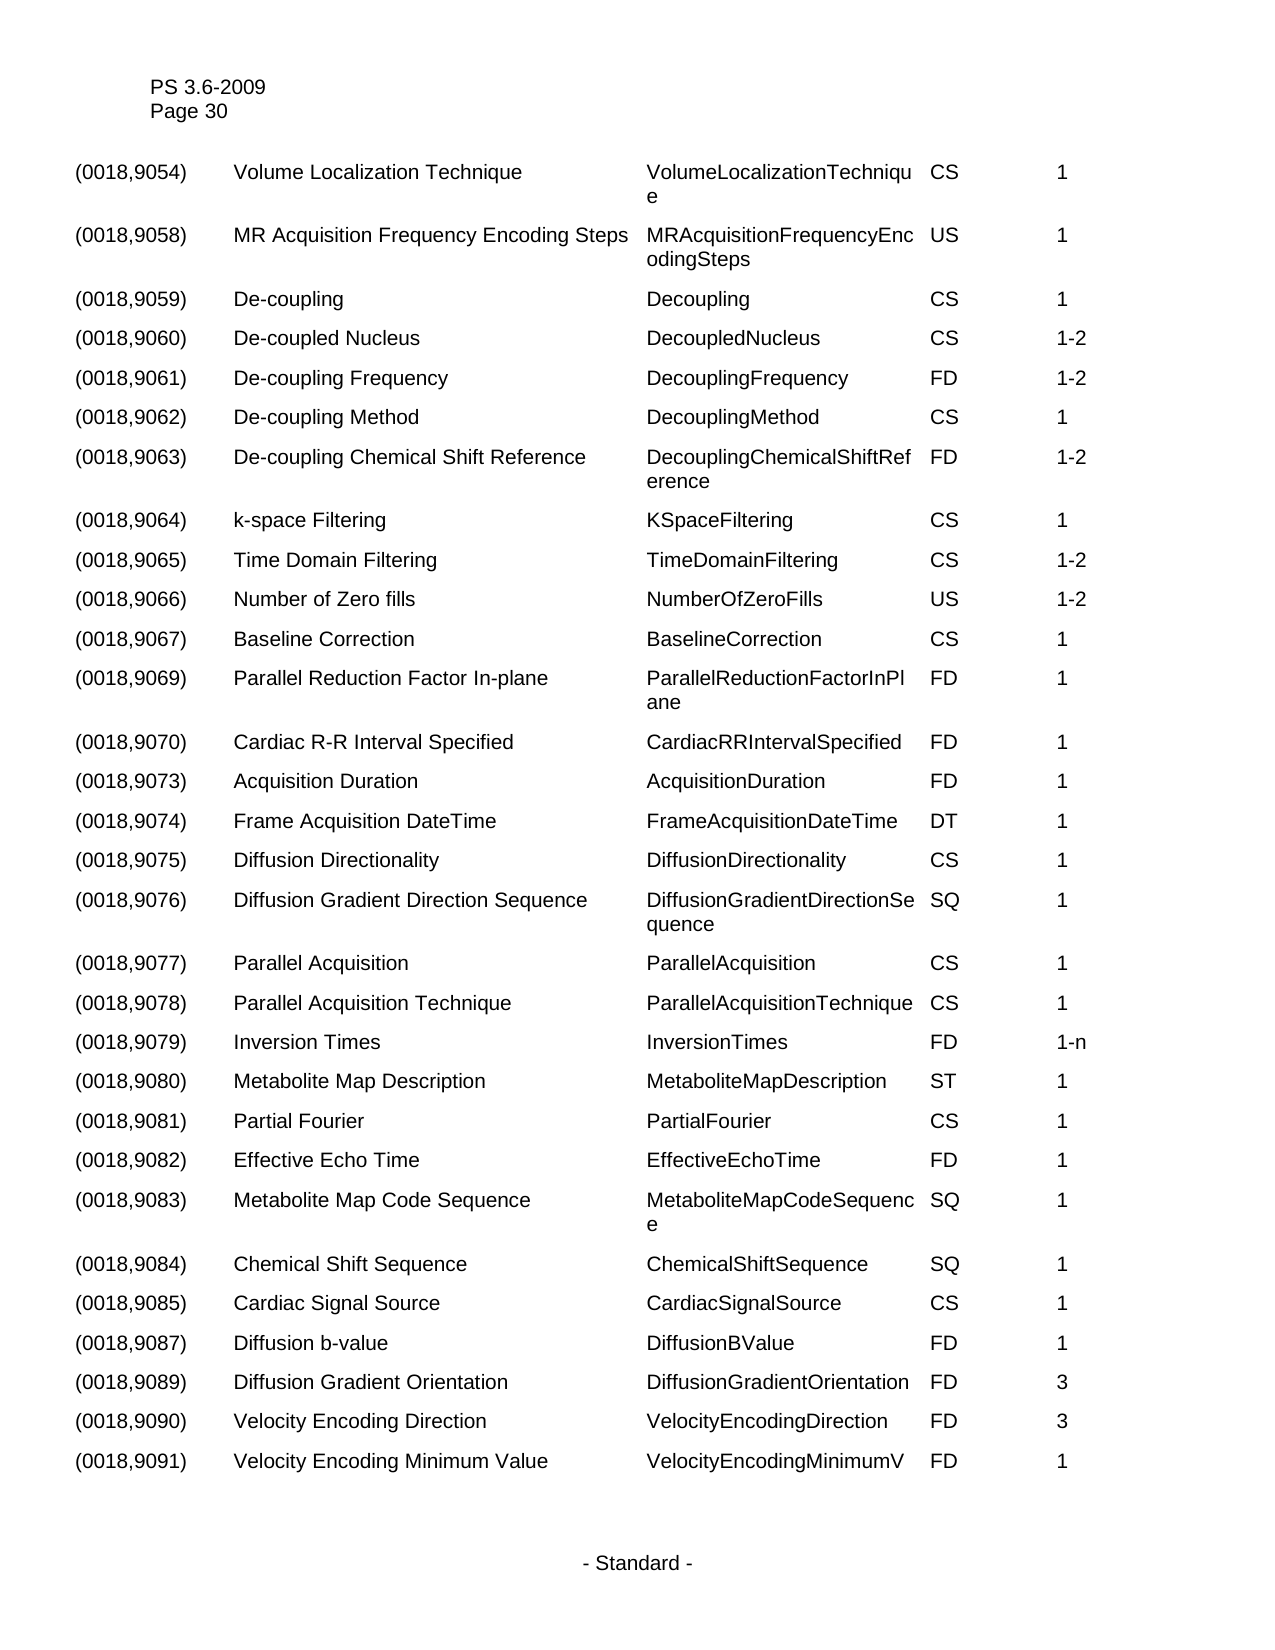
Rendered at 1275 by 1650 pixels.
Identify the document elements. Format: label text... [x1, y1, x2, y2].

table_cell 1 [1049, 396, 1116, 435]
table_cell 1 [1049, 1439, 1116, 1479]
table_cell 1-2 [1049, 317, 1116, 356]
table_cell Parallel Reduction Factor In-plane [226, 656, 639, 720]
table_cell 3 [1049, 1400, 1116, 1439]
table_cell CS [923, 981, 1049, 1020]
table_cell [1116, 538, 1211, 577]
table_cell (0018,9059) [68, 277, 226, 317]
table_cell DiffusionGradientOrientation [639, 1360, 923, 1400]
table_cell [1116, 1281, 1211, 1321]
table_cell BaselineCorrection [639, 617, 923, 656]
table_cell US [923, 214, 1049, 277]
table_cell [1116, 799, 1211, 838]
table_cell (0018,9085) [68, 1281, 226, 1321]
table_cell 1-2 [1049, 578, 1116, 617]
table_cell [1116, 150, 1211, 213]
table_cell Baseline Correction [226, 617, 639, 656]
table_cell Frame Acquisition DateTime [226, 799, 639, 838]
table_cell (0018,9065) [68, 538, 226, 577]
table_cell [1116, 1321, 1211, 1360]
table_cell SQ [923, 878, 1049, 941]
table_cell De-coupling Method [226, 396, 639, 435]
table_cell [1116, 656, 1211, 720]
table_cell DiffusionBValue [639, 1321, 923, 1360]
table_cell Cardiac Signal Source [226, 1281, 639, 1321]
table_cell (0018,9083) [68, 1178, 226, 1242]
table_cell FD [923, 356, 1049, 396]
table_cell FD [923, 1439, 1049, 1479]
table_cell (0018,9062) [68, 396, 226, 435]
table_cell Diffusion Directionality [226, 839, 639, 878]
table_cell (0018,9066) [68, 578, 226, 617]
table_cell (0018,9076) [68, 878, 226, 941]
table_cell DecouplingFrequency [639, 356, 923, 396]
table_cell CardiacSignalSource [639, 1281, 923, 1321]
table_cell 3 [1049, 1360, 1116, 1400]
table_cell DecouplingChemicalShiftReference [639, 435, 923, 498]
table_cell Velocity Encoding Minimum Value [226, 1439, 639, 1479]
table_cell Metabolite Map Code Sequence [226, 1178, 639, 1242]
table_cell [1116, 1020, 1211, 1060]
table_cell DiffusionDirectionality [639, 839, 923, 878]
table_cell [1116, 941, 1211, 981]
table_cell 1-n [1049, 1020, 1116, 1060]
table_cell CS [923, 396, 1049, 435]
table_cell [1116, 578, 1211, 617]
table_cell Diffusion Gradient Direction Sequence [226, 878, 639, 941]
table_cell AcquisitionDuration [639, 760, 923, 799]
table_cell 1-2 [1049, 356, 1116, 396]
table_cell (0018,9081) [68, 1099, 226, 1139]
table_cell CS [923, 499, 1049, 538]
table_cell [1116, 1400, 1211, 1439]
table_cell MetaboliteMapDescription [639, 1060, 923, 1099]
table_cell Diffusion b-value [226, 1321, 639, 1360]
table_cell De-coupling Frequency [226, 356, 639, 396]
table_cell Time Domain Filtering [226, 538, 639, 577]
table_cell 1 [1049, 760, 1116, 799]
table_cell 1 [1049, 277, 1116, 317]
table_cell (0018,9054) [68, 150, 226, 213]
table_cell US [923, 578, 1049, 617]
table_cell PartialFourier [639, 1099, 923, 1139]
table_cell MR Acquisition Frequency Encoding Steps [226, 214, 639, 277]
table_cell (0018,9064) [68, 499, 226, 538]
table_cell KSpaceFiltering [639, 499, 923, 538]
table_cell (0018,9087) [68, 1321, 226, 1360]
table_cell De-coupling Chemical Shift Reference [226, 435, 639, 498]
table_cell 1 [1049, 617, 1116, 656]
table_cell (0018,9078) [68, 981, 226, 1020]
table_cell NumberOfZeroFills [639, 578, 923, 617]
table_cell [1116, 435, 1211, 498]
table_cell Diffusion Gradient Orientation [226, 1360, 639, 1400]
table_cell 1 [1049, 1139, 1116, 1178]
table_cell FD [923, 1139, 1049, 1178]
table_cell DecouplingMethod [639, 396, 923, 435]
table_cell [1116, 1178, 1211, 1242]
table_cell Velocity Encoding Direction [226, 1400, 639, 1439]
table_cell SQ [923, 1178, 1049, 1242]
table_cell Volume Localization Technique [226, 150, 639, 213]
table_cell 1 [1049, 1281, 1116, 1321]
table_cell (0018,9069) [68, 656, 226, 720]
table_cell [1116, 839, 1211, 878]
table_cell 1 [1049, 150, 1116, 213]
table_cell DT [923, 799, 1049, 838]
table_cell [1116, 214, 1211, 277]
table_cell [1116, 720, 1211, 759]
table_cell [1116, 396, 1211, 435]
table_cell Parallel Acquisition [226, 941, 639, 981]
table_cell 1 [1049, 720, 1116, 759]
table_cell ChemicalShiftSequence [639, 1242, 923, 1281]
table_cell Number of Zero fills [226, 578, 639, 617]
table_cell FD [923, 656, 1049, 720]
table_cell MRAcquisitionFrequencyEncodingSteps [639, 214, 923, 277]
table_cell (0018,9090) [68, 1400, 226, 1439]
table_cell (0018,9089) [68, 1360, 226, 1400]
table_cell FD [923, 1321, 1049, 1360]
table_cell FD [923, 760, 1049, 799]
table_cell 1 [1049, 1178, 1116, 1242]
table_cell 1 [1049, 1321, 1116, 1360]
table_cell (0018,9060) [68, 317, 226, 356]
table_cell CS [923, 1281, 1049, 1321]
table_cell CS [923, 277, 1049, 317]
table_cell [1116, 1139, 1211, 1178]
table_cell (0018,9058) [68, 214, 226, 277]
table_cell ST [923, 1060, 1049, 1099]
table_cell (0018,9067) [68, 617, 226, 656]
table_cell Parallel Acquisition Technique [226, 981, 639, 1020]
table_cell 1 [1049, 878, 1116, 941]
table_cell ParallelAcquisitionTechnique [639, 981, 923, 1020]
table_cell (0018,9084) [68, 1242, 226, 1281]
table_cell (0018,9075) [68, 839, 226, 878]
table_cell (0018,9077) [68, 941, 226, 981]
table_cell Effective Echo Time [226, 1139, 639, 1178]
table_cell 1-2 [1049, 538, 1116, 577]
table_cell CS [923, 941, 1049, 981]
table_cell CS [923, 317, 1049, 356]
table_cell VelocityEncodingDirection [639, 1400, 923, 1439]
table_cell Chemical Shift Sequence [226, 1242, 639, 1281]
table_cell VelocityEncodingMinimumV [639, 1439, 923, 1479]
table_cell [1116, 356, 1211, 396]
table_cell Partial Fourier [226, 1099, 639, 1139]
table_cell TimeDomainFiltering [639, 538, 923, 577]
table_cell ParallelReductionFactorInPlane [639, 656, 923, 720]
table_cell 1 [1049, 799, 1116, 838]
table_cell FD [923, 720, 1049, 759]
table_cell [1116, 1060, 1211, 1099]
table_cell De-coupling [226, 277, 639, 317]
table_cell (0018,9070) [68, 720, 226, 759]
table_cell De-coupled Nucleus [226, 317, 639, 356]
table_cell 1 [1049, 214, 1116, 277]
table_cell 1 [1049, 656, 1116, 720]
table_cell Cardiac R-R Interval Specified [226, 720, 639, 759]
table_cell (0018,9091) [68, 1439, 226, 1479]
table_cell VolumeLocalizationTechnique [639, 150, 923, 213]
table_cell 1-2 [1049, 435, 1116, 498]
table_cell (0018,9079) [68, 1020, 226, 1060]
table_cell CS [923, 839, 1049, 878]
table_cell [1116, 878, 1211, 941]
table_cell CS [923, 150, 1049, 213]
table_cell CS [923, 617, 1049, 656]
table_cell CardiacRRIntervalSpecified [639, 720, 923, 759]
table_cell MetaboliteMapCodeSequence [639, 1178, 923, 1242]
table_cell (0018,9063) [68, 435, 226, 498]
table_cell [1116, 1439, 1211, 1479]
table_cell 1 [1049, 1060, 1116, 1099]
table_cell [1116, 1242, 1211, 1281]
table_cell [1116, 981, 1211, 1020]
table_cell [1116, 617, 1211, 656]
table_cell ParallelAcquisition [639, 941, 923, 981]
table_cell FD [923, 1400, 1049, 1439]
table_cell FrameAcquisitionDateTime [639, 799, 923, 838]
table_cell 1 [1049, 1242, 1116, 1281]
table_cell CS [923, 538, 1049, 577]
table_cell 1 [1049, 1099, 1116, 1139]
table_cell Metabolite Map Description [226, 1060, 639, 1099]
table_cell (0018,9073) [68, 760, 226, 799]
table_cell SQ [923, 1242, 1049, 1281]
table_cell [1116, 1099, 1211, 1139]
table_cell 1 [1049, 941, 1116, 981]
table_cell [1116, 277, 1211, 317]
table_cell 1 [1049, 981, 1116, 1020]
table_cell [1116, 1360, 1211, 1400]
table_cell InversionTimes [639, 1020, 923, 1060]
table_cell (0018,9080) [68, 1060, 226, 1099]
table_cell [1116, 317, 1211, 356]
table_cell Decoupling [639, 277, 923, 317]
table_cell (0018,9074) [68, 799, 226, 838]
table_cell [1116, 499, 1211, 538]
table_cell Acquisition Duration [226, 760, 639, 799]
table_cell Inversion Times [226, 1020, 639, 1060]
table_cell k-space Filtering [226, 499, 639, 538]
table_cell [1116, 760, 1211, 799]
table_cell CS [923, 1099, 1049, 1139]
table_cell (0018,9061) [68, 356, 226, 396]
table_cell FD [923, 1360, 1049, 1400]
table_cell FD [923, 1020, 1049, 1060]
table_cell FD [923, 435, 1049, 498]
table_cell 1 [1049, 839, 1116, 878]
table_cell DecoupledNucleus [639, 317, 923, 356]
table_cell (0018,9082) [68, 1139, 226, 1178]
table_cell DiffusionGradientDirectionSequence [639, 878, 923, 941]
table_cell EffectiveEchoTime [639, 1139, 923, 1178]
table_cell 1 [1049, 499, 1116, 538]
